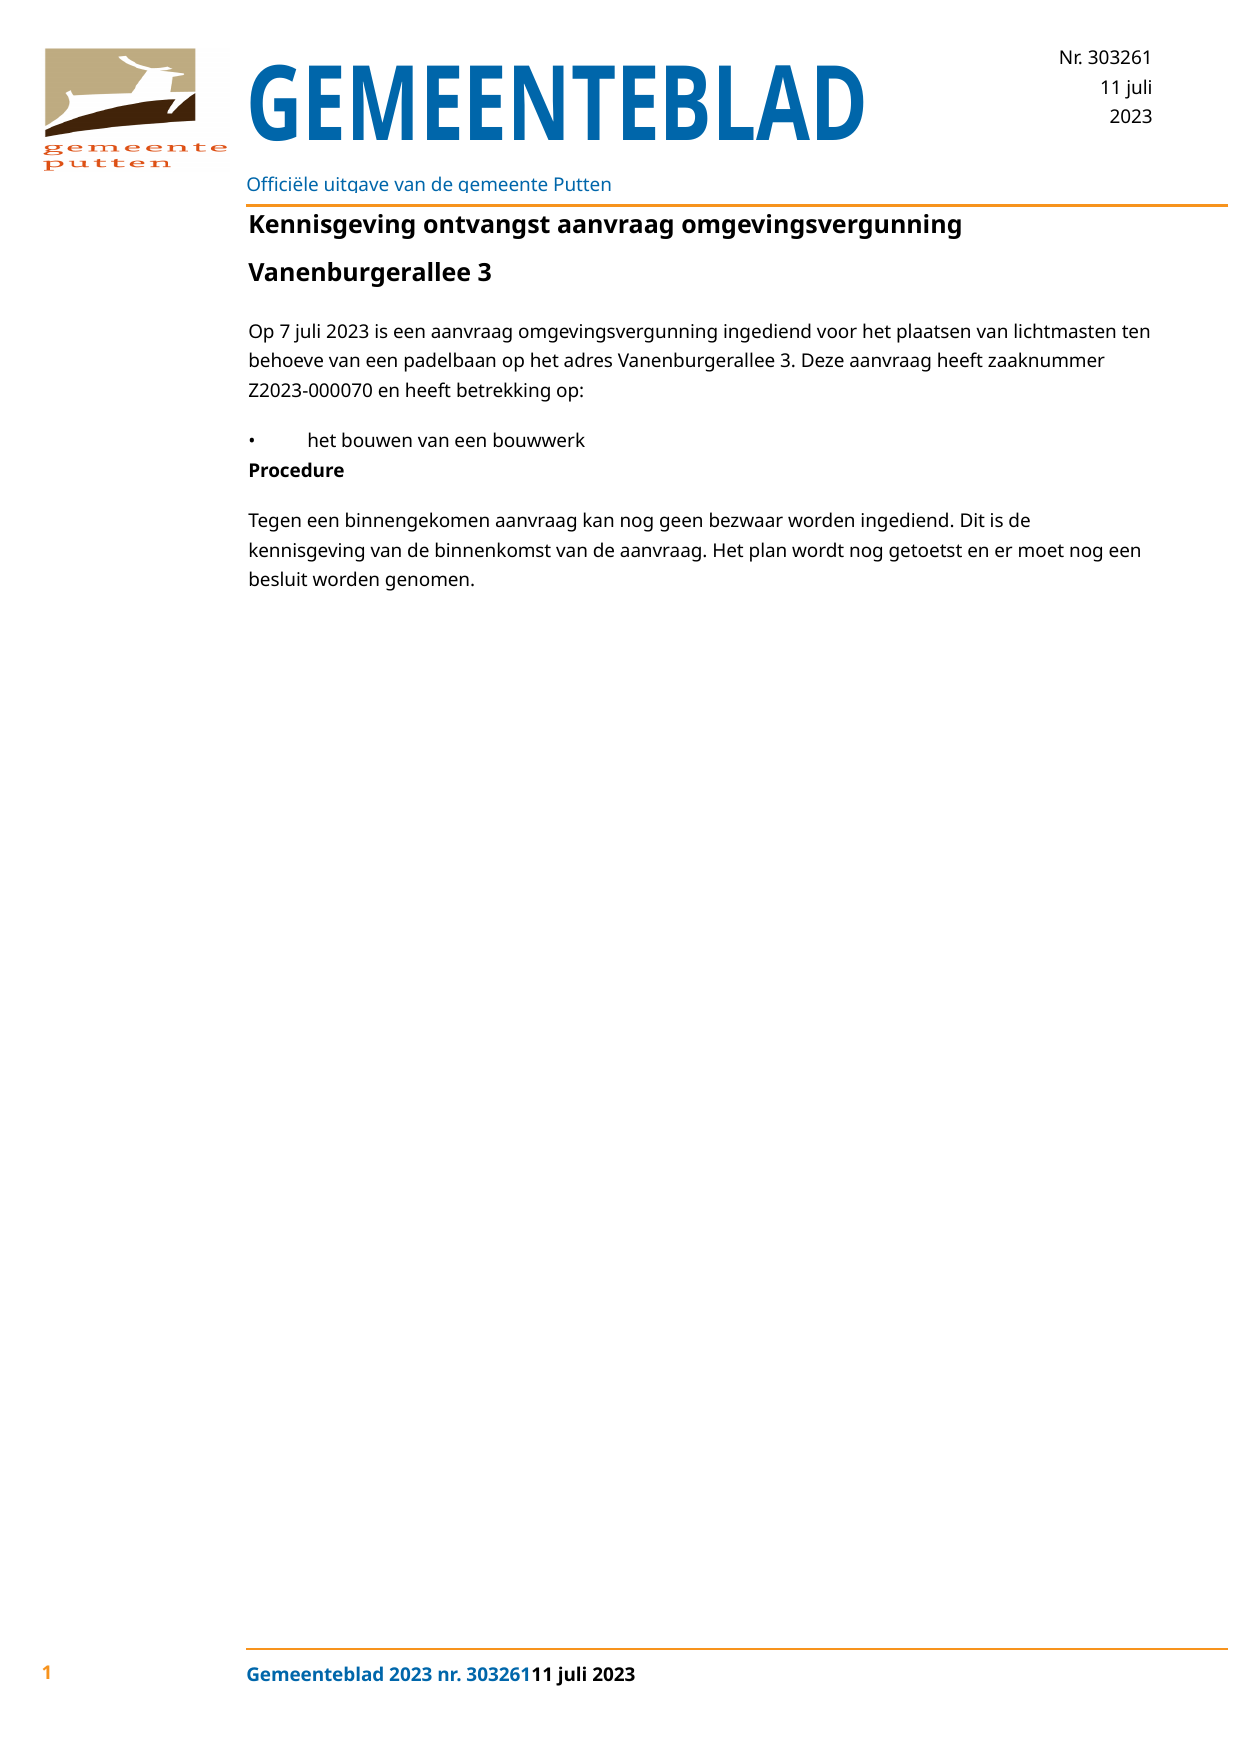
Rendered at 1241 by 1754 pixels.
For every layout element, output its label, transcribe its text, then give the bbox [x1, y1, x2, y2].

text Tegen een binnengekomen aanvraag kan nog geen bezwaar worden ingediend. Dit is de kennisgeving van de binnenkomst van de aanvraag. Het plan wordt nog getoetst en er moet nog een besluit worden genomen. [248, 507, 1152, 592]
text Op 7 juli 2023 is een aanvraag omgevingsvergunning ingediend voor het plaatsen van lichtmasten ten behoeve van een padelbaan op het adres Vanenburgerallee 3. Deze aanvraag heeft zaaknummer Z2023-000070 en heeft betrekking op: [248, 318, 1152, 403]
text Kennisgeving ontvangst aanvraag omgevingsvergunning Vanenburgerallee 3 [248, 207, 1152, 288]
text Procedure [248, 457, 1152, 483]
picture [41, 47, 231, 172]
list het bouwen van een bouwwerk [248, 427, 1152, 453]
